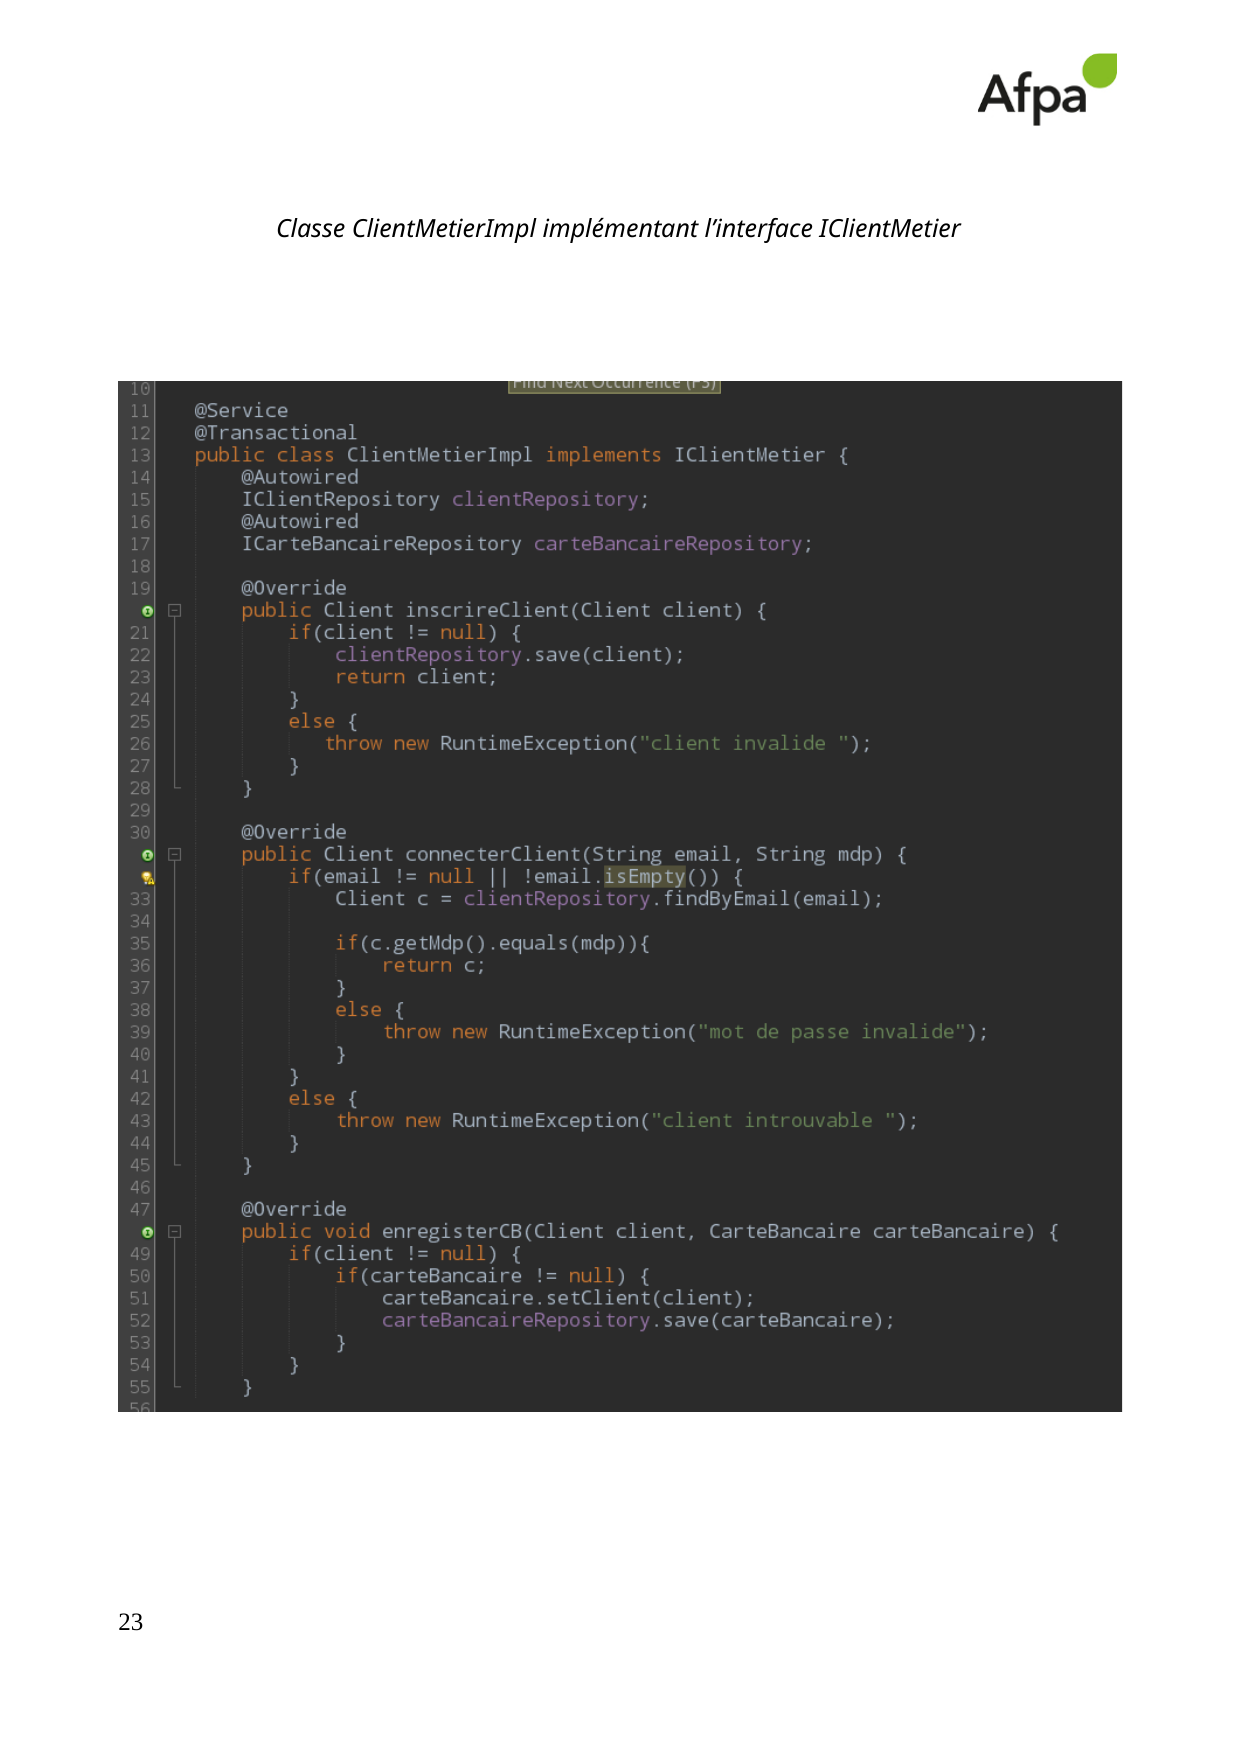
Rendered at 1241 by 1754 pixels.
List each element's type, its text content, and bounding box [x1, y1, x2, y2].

picture [118, 381, 1123, 1412]
picture [977, 53, 1117, 126]
text Classe ClientMetierImpl implémentant l’interface IClientMetier [118, 211, 1122, 245]
